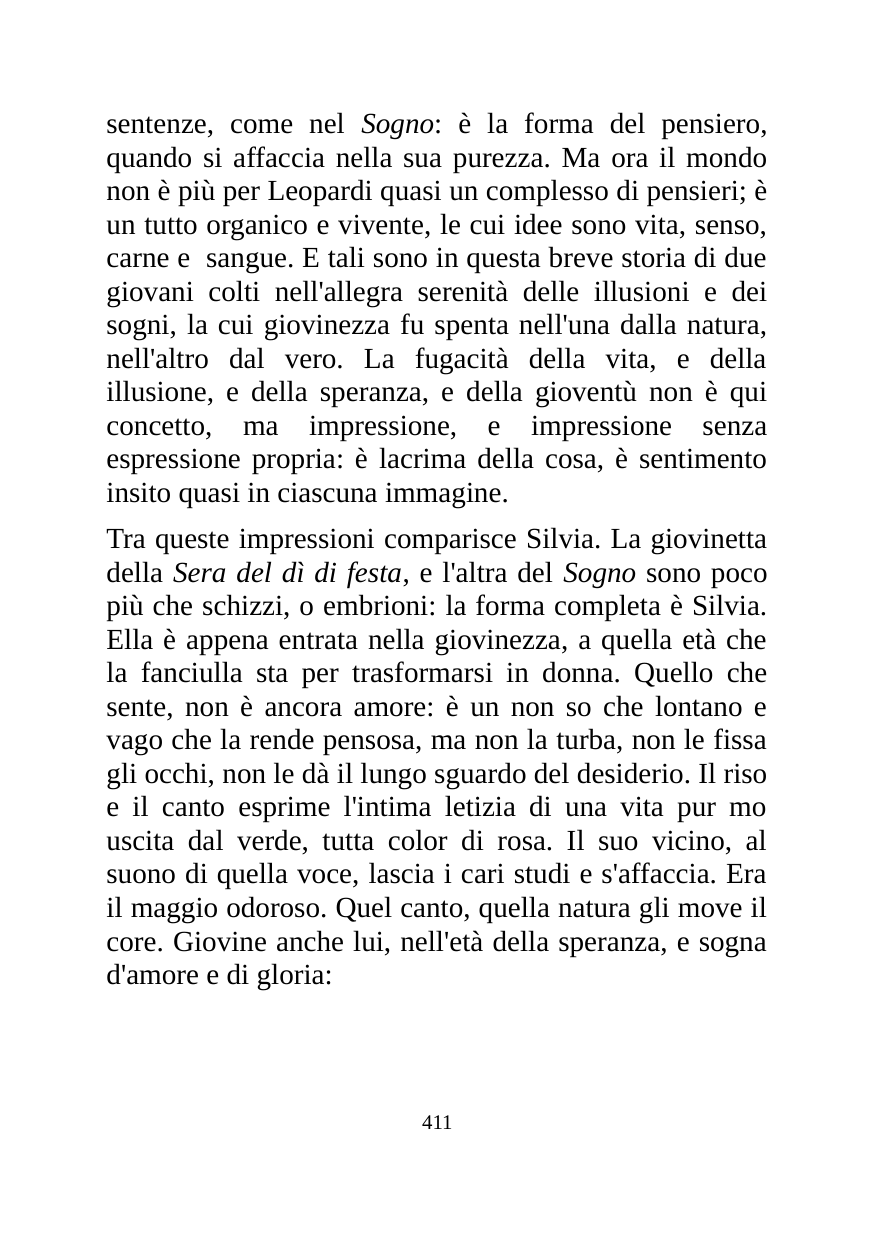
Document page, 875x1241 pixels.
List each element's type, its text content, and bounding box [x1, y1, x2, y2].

text sentenze, come nel Sogno: è la forma del pensiero, quando si affaccia nella sua purezza. Ma ora il mondo non è più per Leopardi quasi un complesso di pensieri; è un tutto organico e vivente, le cui idee sono vita, senso, carne e sangue. E tali sono in questa breve storia di due giovani colti nell'allegra serenità delle illusioni e dei sogni, la cui giovinezza fu spenta nell'una dalla natura, nell'altro dal vero. La fugacità della vita, e della illusione, e della speranza, e della gioventù non è qui concetto, ma impressione, e impressione senza espressione propria: è lacrima della cosa, è sentimento insito quasi in ciascuna immagine. [106, 106, 768, 509]
text Tra queste impressioni comparisce Silvia. La giovinetta della Sera del dì di festa, e l'altra del Sogno sono poco più che schizzi, o embrioni: la forma completa è Silvia. Ella è appena entrata nella giovinezza, a quella età che la fanciulla sta per trasformarsi in donna. Quello che sente, non è ancora amore: è un non so che lontano e vago che la rende pensosa, ma non la turba, non le fissa gli occhi, non le dà il lungo sguardo del desiderio. Il riso e il canto esprime l'intima letizia di una vita pur mo uscita dal verde, tutta color di rosa. Il suo vicino, al suono di quella voce, lascia i cari studi e s'affaccia. Era il maggio odoroso. Quel canto, quella natura gli move il core. Giovine anche lui, nell'età della speranza, e sogna d'amore e di gloria: [106, 521, 768, 991]
